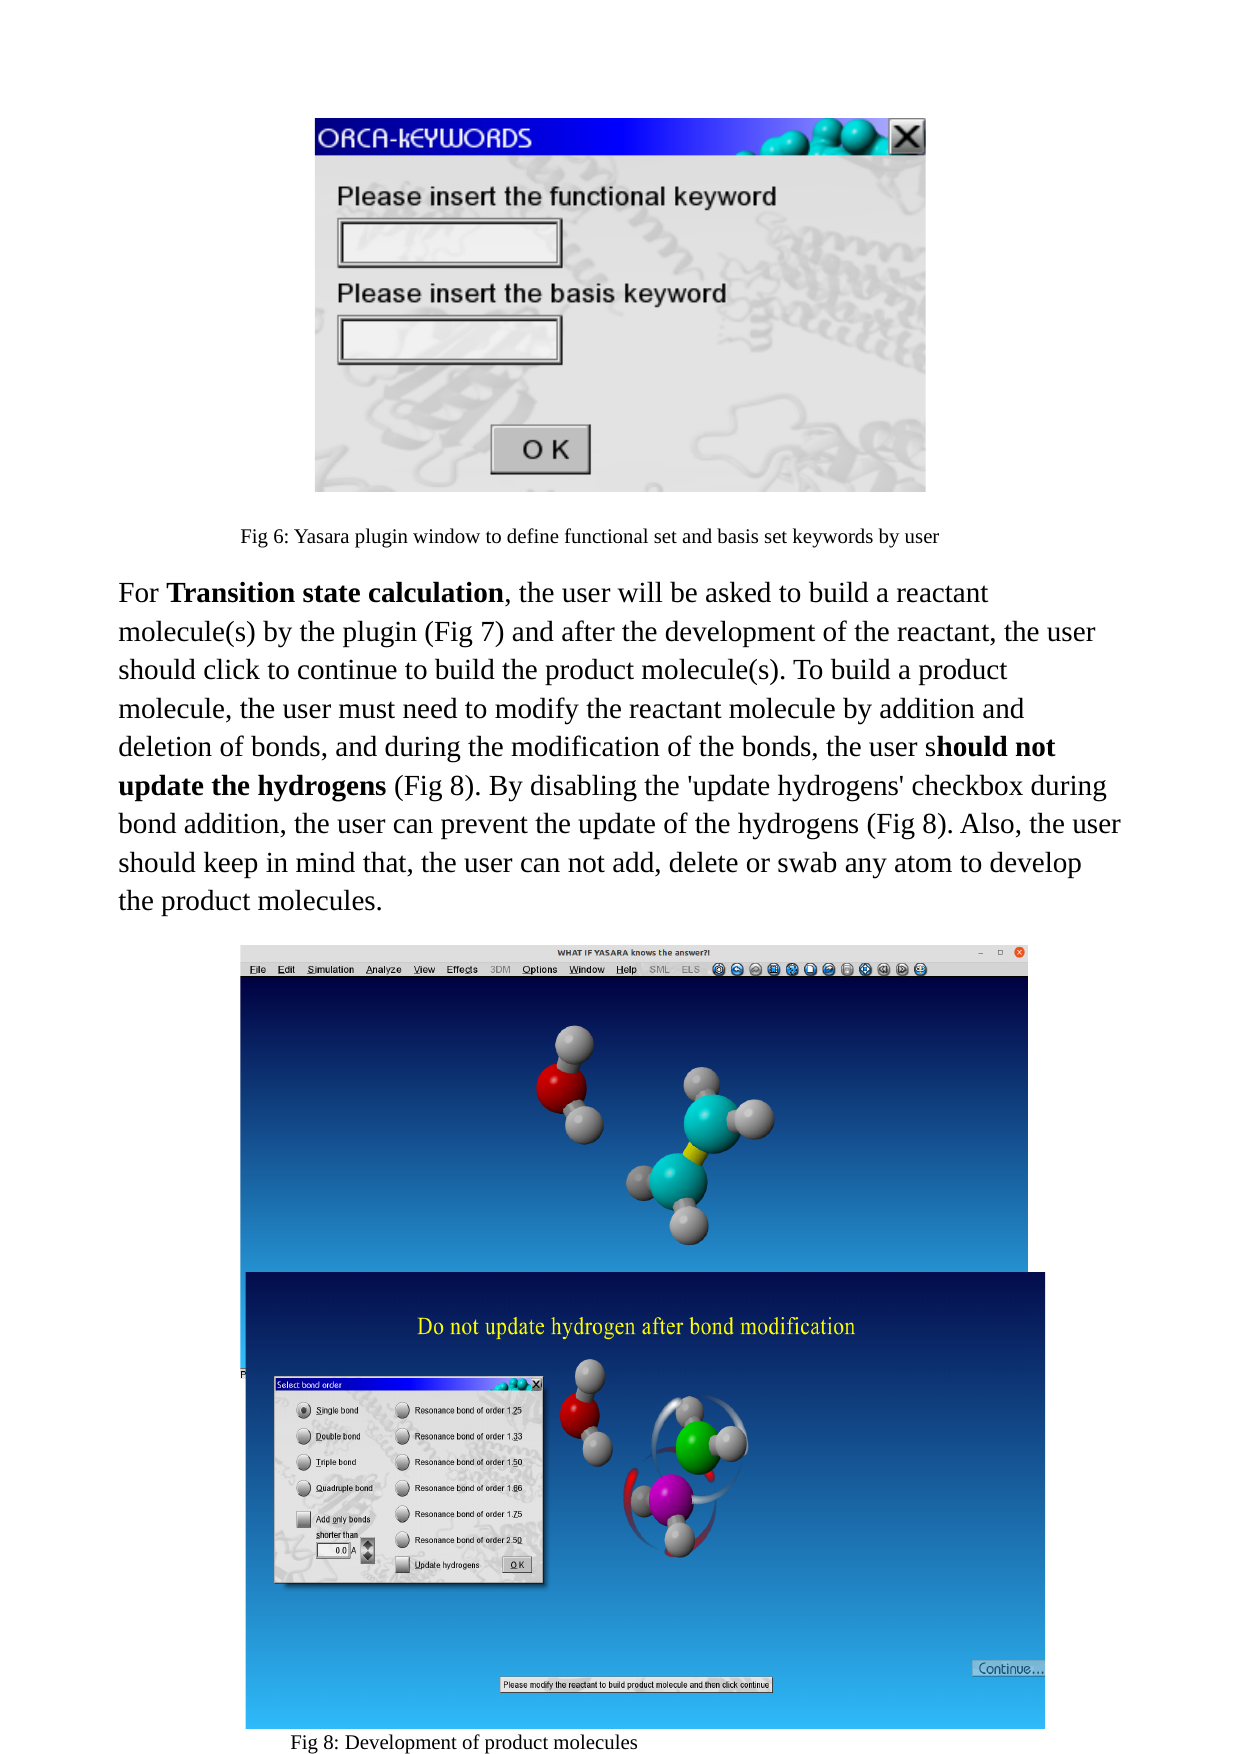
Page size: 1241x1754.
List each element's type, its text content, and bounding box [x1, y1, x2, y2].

picture [314, 118, 926, 492]
picture [240, 945, 1046, 1729]
text For Transition state calculation, the user will be asked to build a reactant molecule(s) by the plugin (Fig 7) and after the development of the reactant, the user should click to continue to build the product molecule(s). To build a product molecule, the user must need to modify the reactant molecule by addition and deletion of bonds, and during the modification of the bonds, the user should not update the hydrogens (Fig 8). By disabling the 'update hydrogens' checkbox during bond addition, the user can prevent the update of the hydrogens (Fig 8). Also, the user should keep in mind that, the user can not add, delete or swab any atom to develop the product molecules. [118, 575, 1122, 917]
